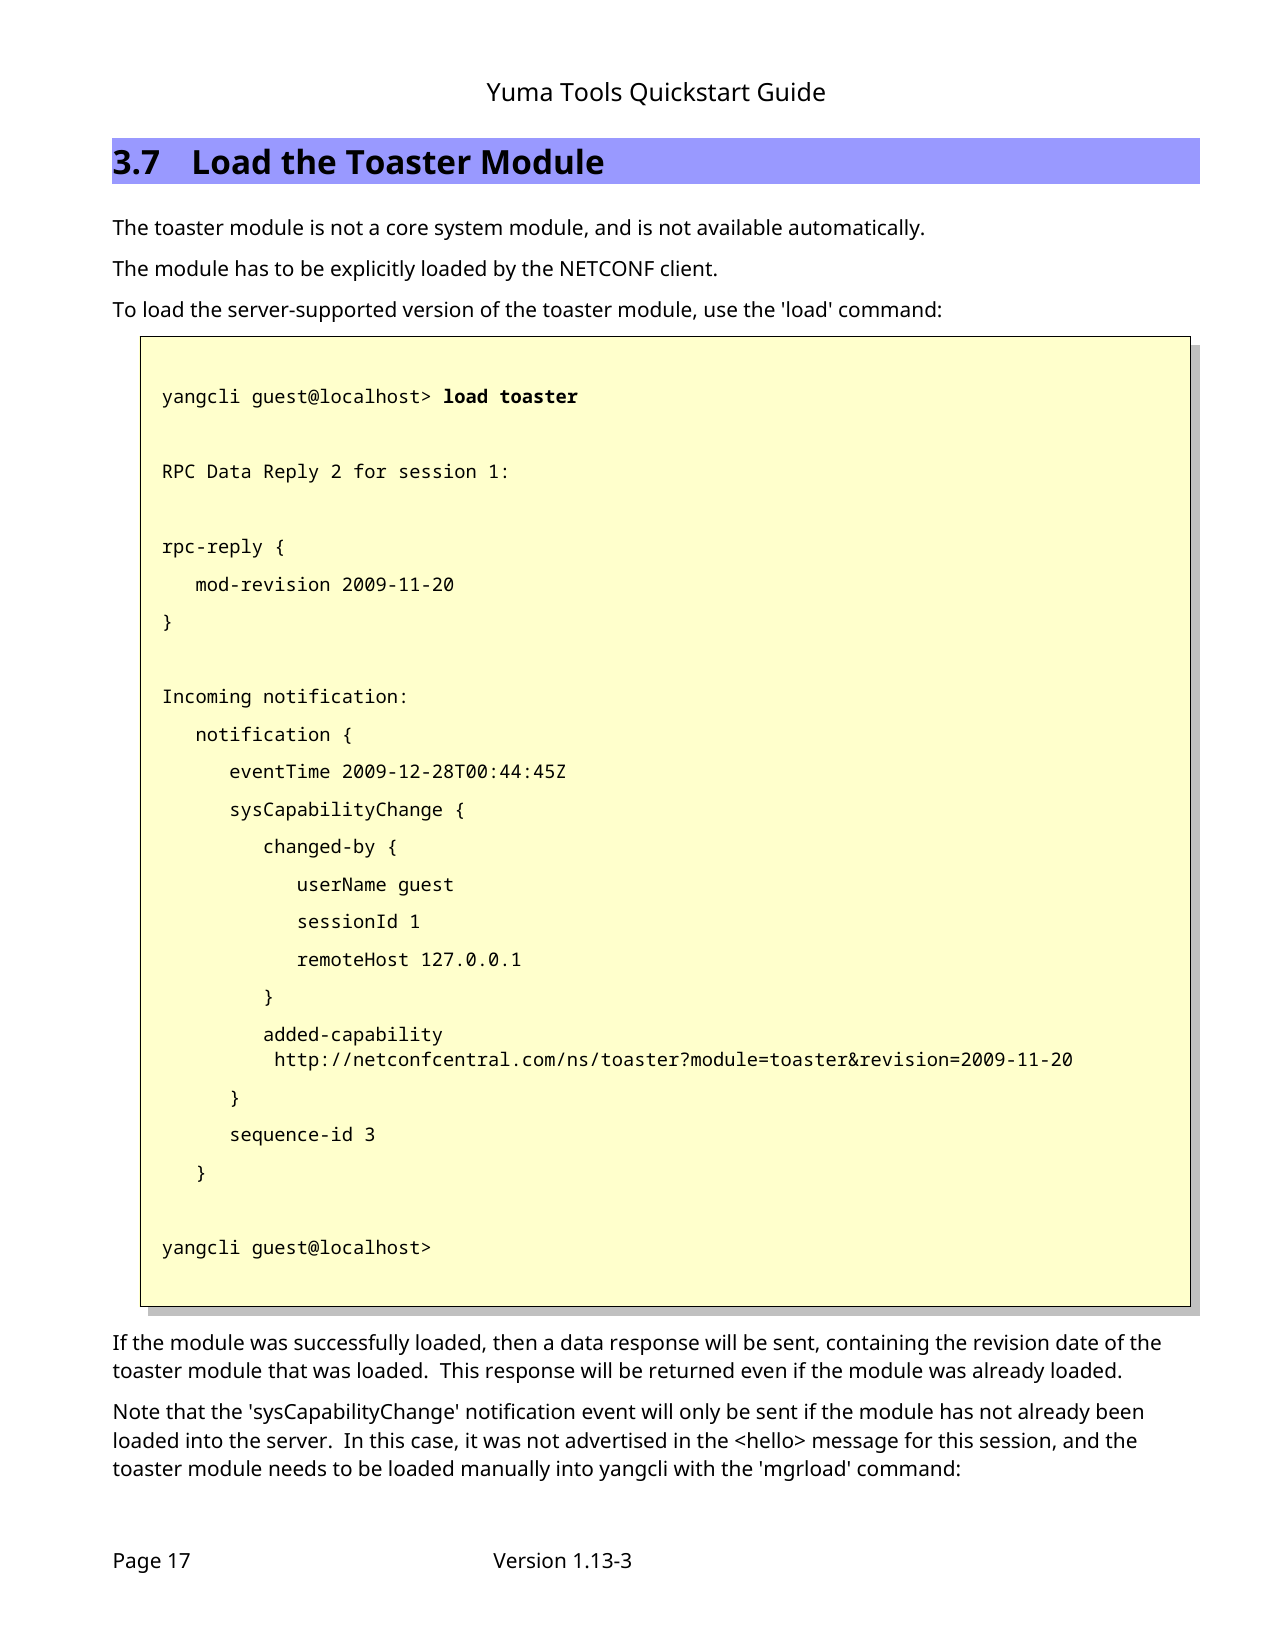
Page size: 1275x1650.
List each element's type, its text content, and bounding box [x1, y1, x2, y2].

text rpc-reply { [141, 523, 1190, 559]
text mod-revision 2009-11-20 [141, 561, 1190, 596]
text } [141, 973, 1190, 1009]
text added-capability http://netconfcentral.com/ns/toaster?module=toaster&revision=2009-11-20 [141, 1011, 1190, 1072]
text notification { [141, 711, 1190, 746]
text The toaster module is not a core system module, and is not available automatically. [112, 213, 1200, 242]
text The module has to be explicitly loaded by the NETCONF client. [112, 254, 1200, 282]
text sequence-id 3 [141, 1111, 1190, 1147]
text userName guest [141, 861, 1190, 896]
text } [141, 1074, 1190, 1109]
text changed-by { [141, 823, 1190, 859]
text RPC Data Reply 2 for session 1: [141, 448, 1190, 484]
subtitle Load the Toaster Module [112, 138, 1200, 184]
text eventTime 2009-12-28T00:44:45Z [141, 748, 1190, 784]
text } [141, 598, 1190, 634]
text } [141, 1149, 1190, 1184]
text If the module was successfully loaded, then a data response will be sent, containing the revision date of the toaster module that was loaded. This response will be returned even if the module was already loaded. [112, 1328, 1200, 1385]
text yangcli guest@localhost> load toaster [141, 373, 1190, 409]
text To load the server-supported version of the toaster module, use the 'load' command: [112, 295, 1200, 323]
text Incoming notification: [141, 673, 1190, 709]
text yangcli guest@localhost> [141, 1224, 1190, 1259]
text sysCapabilityChange { [141, 786, 1190, 821]
text remoteHost 127.0.0.1 [141, 936, 1190, 971]
text Note that the 'sysCapabilityChange' notification event will only be sent if the module has not already been loaded into the server. In this case, it was not advertised in the <hello> message for this session, and the toaster module needs to be loaded manually into yangcli with the 'mgrload' command: [112, 1397, 1200, 1483]
text sessionId 1 [141, 898, 1190, 934]
